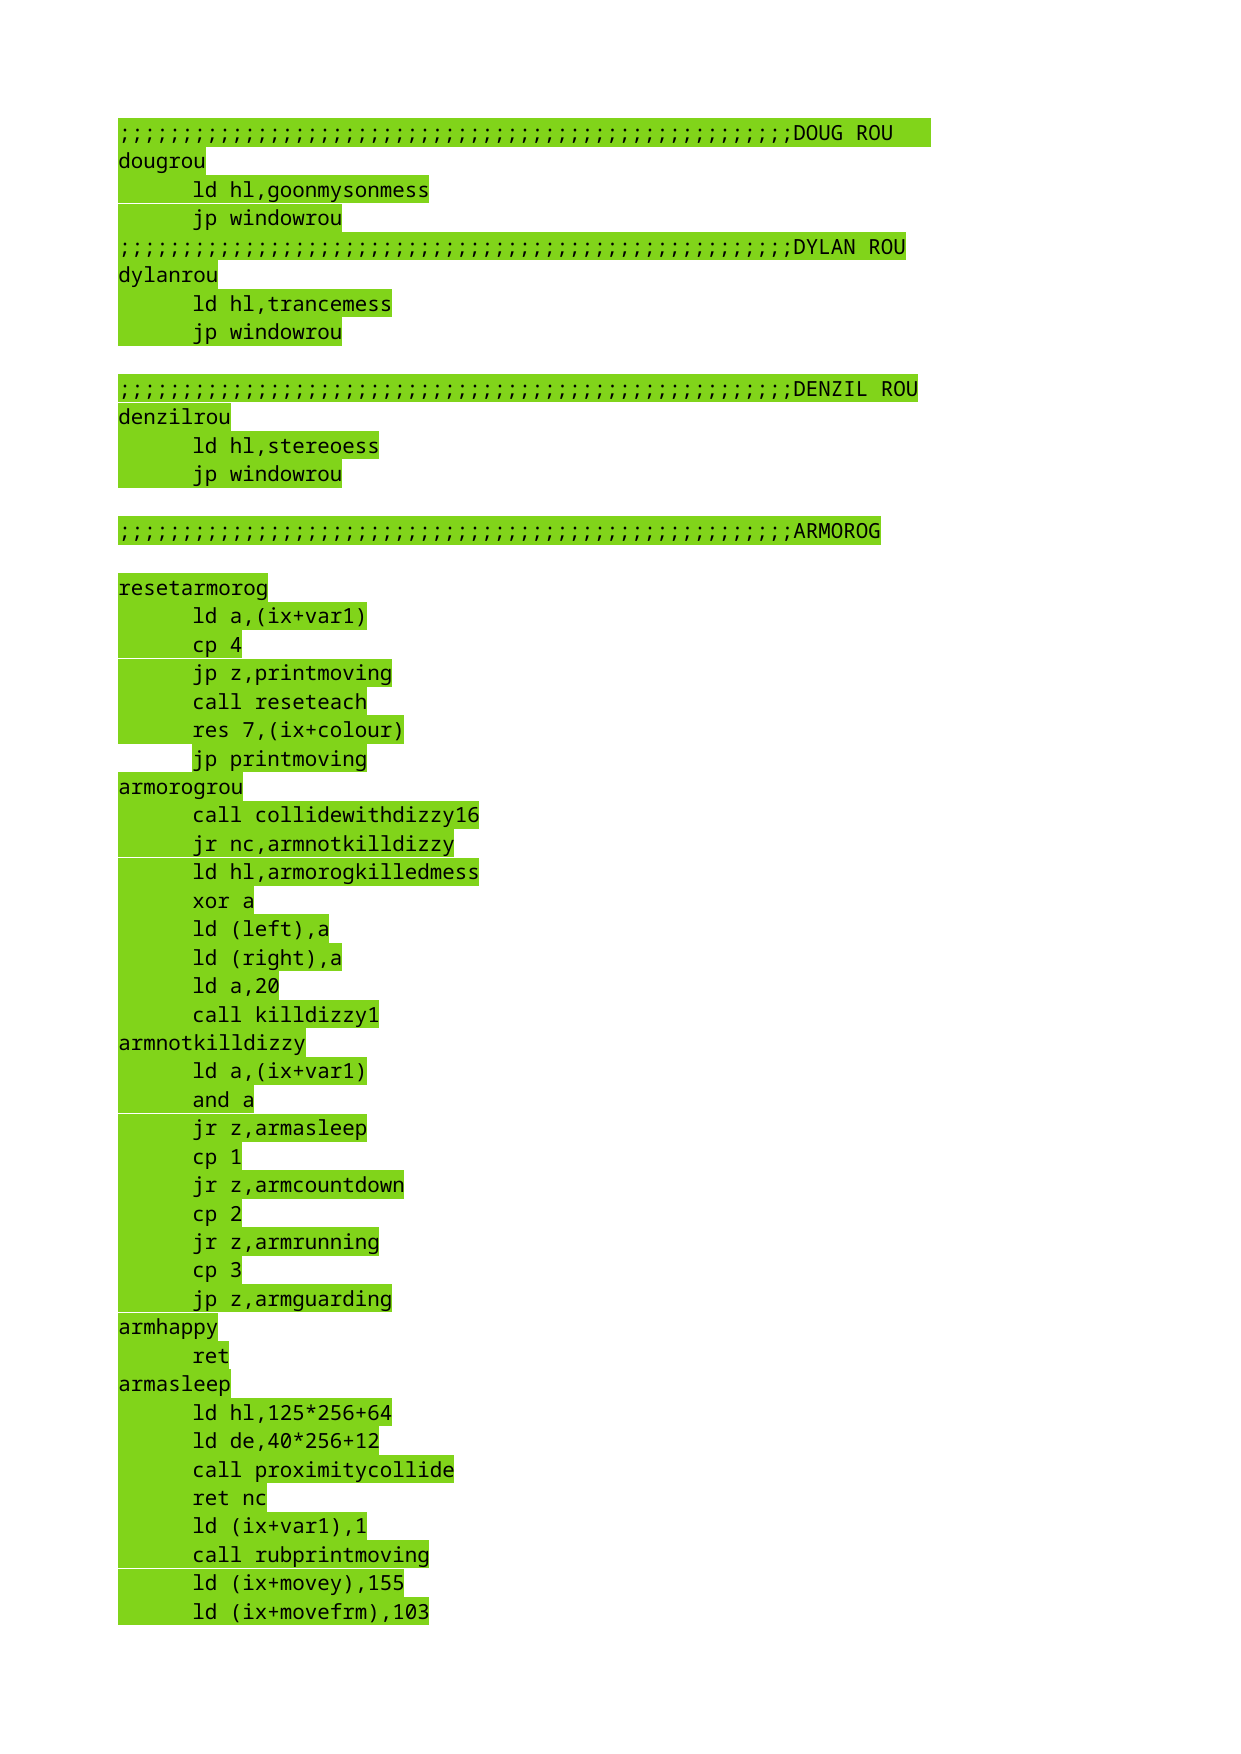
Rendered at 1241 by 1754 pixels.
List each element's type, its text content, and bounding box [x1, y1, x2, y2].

text dylanrou [118, 260, 1122, 289]
text dougrou [118, 147, 1122, 175]
text cp 3 [118, 1256, 1122, 1284]
text cp 2 [118, 1199, 1122, 1227]
text ;;;;;;;;;;;;;;;;;;;;;;;;;;;;;;;;;;;;;;;;;;;;;;;;;;;;;;ARMOROG [118, 516, 1122, 545]
text ret nc [118, 1483, 1122, 1512]
text jp z,armguarding [118, 1284, 1122, 1312]
text jr z,armcountdown [118, 1170, 1122, 1199]
text armasleep [118, 1369, 1122, 1398]
text call rubprintmoving [118, 1540, 1122, 1568]
text res 7,(ix+colour) [118, 715, 1122, 744]
text jr z,armasleep [118, 1113, 1122, 1142]
text ld (ix+var1),1 [118, 1512, 1122, 1540]
text call reseteach [118, 687, 1122, 715]
text call collidewithdizzy16 [118, 801, 1122, 829]
text jp z,printmoving [118, 658, 1122, 687]
text cp 4 [118, 630, 1122, 658]
text call proximitycollide [118, 1455, 1122, 1483]
text jp windowrou [118, 317, 1122, 346]
text armhappy [118, 1312, 1122, 1341]
text ld (right),a [118, 943, 1122, 971]
text jp printmoving [118, 744, 1122, 772]
text ld (left),a [118, 914, 1122, 943]
text ld hl,stereoess [118, 431, 1122, 459]
text ld (ix+movey),155 [118, 1568, 1122, 1597]
text ld a,(ix+var1) [118, 1057, 1122, 1085]
text jp windowrou [118, 203, 1122, 232]
text armnotkilldizzy [118, 1028, 1122, 1057]
text ld (ix+movefrm),103 [118, 1597, 1122, 1625]
text ret [118, 1341, 1122, 1369]
text jr z,armrunning [118, 1227, 1122, 1256]
text call killdizzy1 [118, 1000, 1122, 1028]
text ld a,20 [118, 971, 1122, 1000]
text armorogrou [118, 772, 1122, 801]
text cp 1 [118, 1142, 1122, 1170]
text jp windowrou [118, 459, 1122, 488]
text and a [118, 1085, 1122, 1113]
text denzilrou [118, 402, 1122, 431]
text ld hl,goonmysonmess [118, 175, 1122, 203]
text ld hl,trancemess [118, 289, 1122, 317]
text ;;;;;;;;;;;;;;;;;;;;;;;;;;;;;;;;;;;;;;;;;;;;;;;;;;;;;;DYLAN ROU [118, 232, 1122, 260]
text resetarmorog [118, 573, 1122, 602]
text ;;;;;;;;;;;;;;;;;;;;;;;;;;;;;;;;;;;;;;;;;;;;;;;;;;;;;;DENZIL ROU [118, 374, 1122, 402]
text ;;;;;;;;;;;;;;;;;;;;;;;;;;;;;;;;;;;;;;;;;;;;;;;;;;;;;;DOUG ROU [118, 118, 1122, 147]
text ld de,40*256+12 [118, 1426, 1122, 1455]
text ld hl,armorogkilledmess [118, 857, 1122, 886]
text ld a,(ix+var1) [118, 602, 1122, 630]
text jr nc,armnotkilldizzy [118, 829, 1122, 857]
text xor a [118, 886, 1122, 914]
text ld hl,125*256+64 [118, 1398, 1122, 1426]
